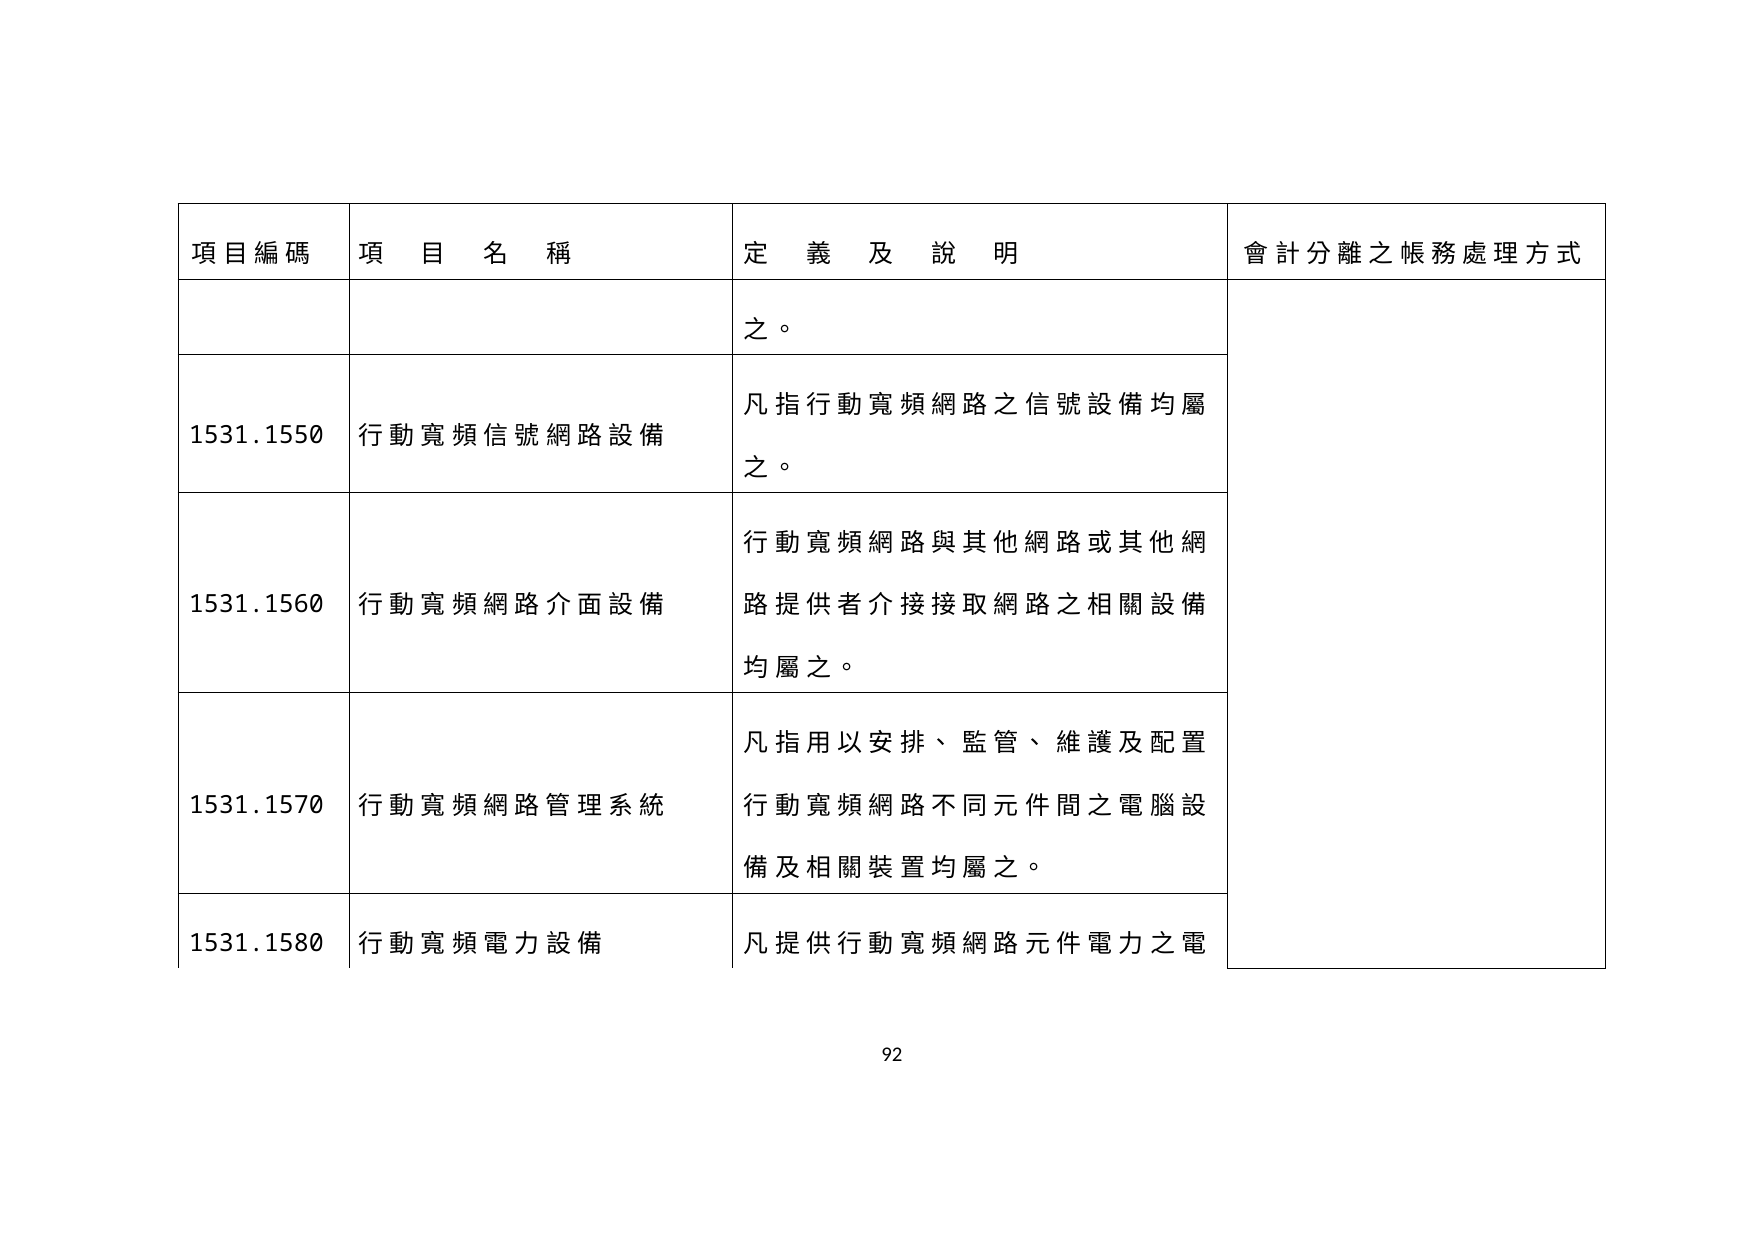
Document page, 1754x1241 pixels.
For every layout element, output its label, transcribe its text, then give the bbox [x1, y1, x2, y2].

table_header 項目編碼 [179, 204, 349, 278]
table_cell 行動寬頻電力設備 [350, 894, 732, 968]
table_cell 凡提供行動寬頻網路元件電力之電 [733, 894, 1227, 968]
table_cell 行動寬頻網路介面設備 [350, 493, 732, 692]
table_cell 1531.1580 [179, 894, 349, 968]
table_cell 之。 [733, 280, 1227, 354]
table_cell [1228, 280, 1605, 968]
table_cell 1531.1560 [179, 493, 349, 692]
table_header 定 義 及 說 明 [733, 204, 1227, 278]
table_cell [179, 280, 349, 354]
table_cell 行動寬頻網路與其他網路或其他網路提供者介接接取網路之相關設備均屬之。 [733, 493, 1227, 692]
table_cell [350, 280, 732, 354]
table_cell 凡指行動寬頻網路之信號設備均屬之。 [733, 355, 1227, 492]
table_cell 凡指用以安排、監管、維護及配置行動寬頻網路不同元件間之電腦設備及相關裝置均屬之。 [733, 693, 1227, 893]
table_header 項 目 名 稱 [350, 204, 732, 278]
table_header 會計分離之帳務處理方式 [1228, 204, 1605, 278]
table_cell 1531.1550 [179, 355, 349, 492]
table_cell 行動寬頻信號網路設備 [350, 355, 732, 492]
table_cell 行動寬頻網路管理系統 [350, 693, 732, 893]
table_cell 1531.1570 [179, 693, 349, 893]
